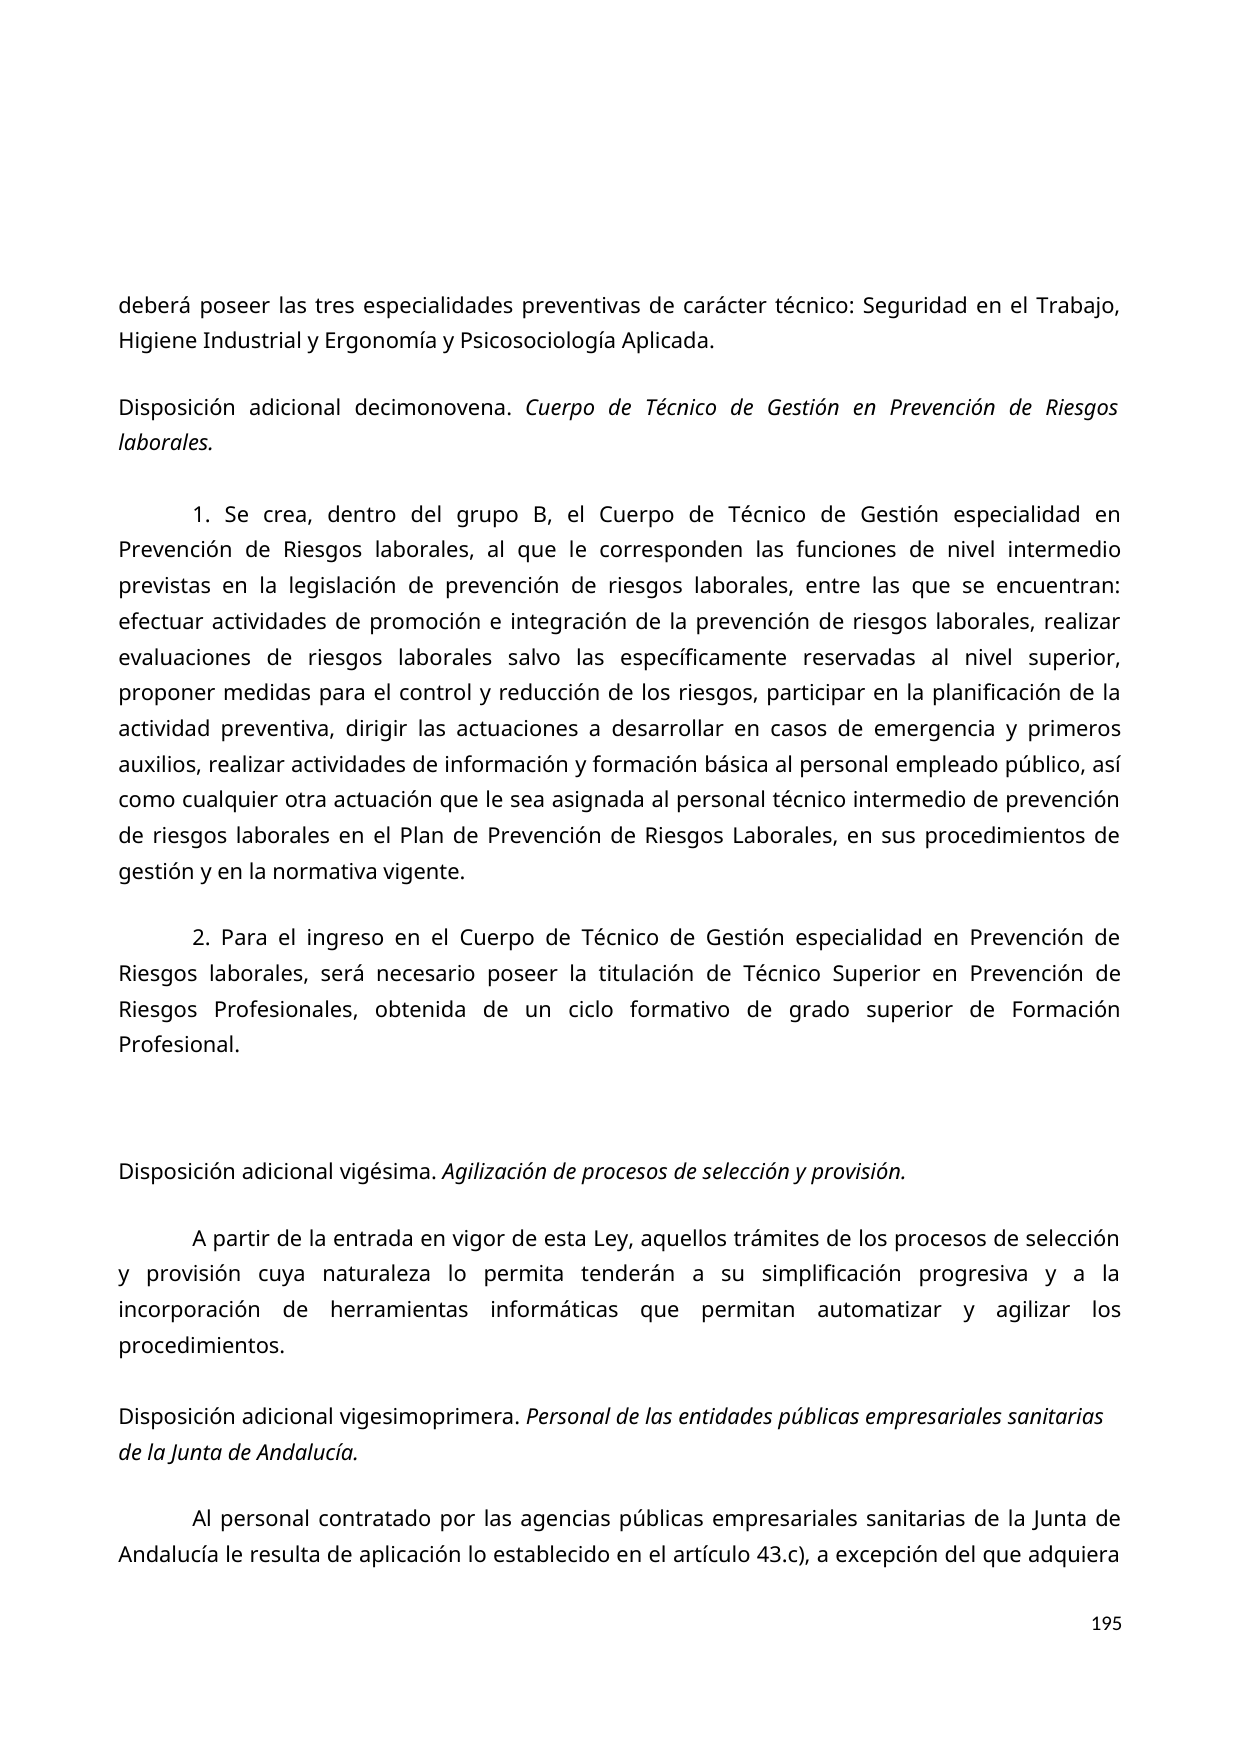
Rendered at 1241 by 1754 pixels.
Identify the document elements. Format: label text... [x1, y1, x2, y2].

text Disposición adicional vigésima. Agilización de procesos de selección y provisión. [118, 1156, 1122, 1186]
text A partir de la entrada en vigor de esta Ley, aquellos trámites de los procesos de selección y provisión cuya naturaleza lo permita tenderán a su simplificación progresiva y a la incorporación de herramientas informáticas que permitan automatizar y agilizar los procedimientos. [118, 1223, 1122, 1359]
text 1. Se crea, dentro del grupo B, el Cuerpo de Técnico de Gestión especialidad en Prevención de Riesgos laborales, al que le corresponden las funciones de nivel intermedio previstas en la legislación de prevención de riesgos laborales, entre las que se encuentran: efectuar actividades de promoción e integración de la prevención de riesgos laborales, realizar evaluaciones de riesgos laborales salvo las específicamente reservadas al nivel superior, proponer medidas para el control y reducción de los riesgos, participar en la planificación de la actividad preventiva, dirigir las actuaciones a desarrollar en casos de emergencia y primeros auxilios, realizar actividades de información y formación básica al personal empleado público, así como cualquier otra actuación que le sea asignada al personal técnico intermedio de prevención de riesgos laborales en el Plan de Prevención de Riesgos Laborales, en sus procedimientos de gestión y en la normativa vigente. [118, 499, 1122, 886]
text Disposición adicional vigesimoprimera. Personal de las entidades públicas empresariales sanitarias de la Junta de Andalucía. [118, 1401, 1122, 1467]
text Disposición adicional decimonovena. Cuerpo de Técnico de Gestión en Prevención de Riesgos laborales. [118, 391, 1122, 457]
text deberá poseer las tres especialidades preventivas de carácter técnico: Seguridad en el Trabajo, Higiene Industrial y Ergonomía y Psicosociología Aplicada. [118, 289, 1122, 355]
text Al personal contratado por las agencias públicas empresariales sanitarias de la Junta de Andalucía le resulta de aplicación lo establecido en el artículo 43.c), a excepción del que adquiera [118, 1503, 1122, 1569]
text 2. Para el ingreso en el Cuerpo de Técnico de Gestión especialidad en Prevención de Riesgos laborales, será necesario poseer la titulación de Técnico Superior en Prevención de Riesgos Profesionales, obtenida de un ciclo formativo de grado superior de Formación Profesional. [118, 922, 1122, 1059]
